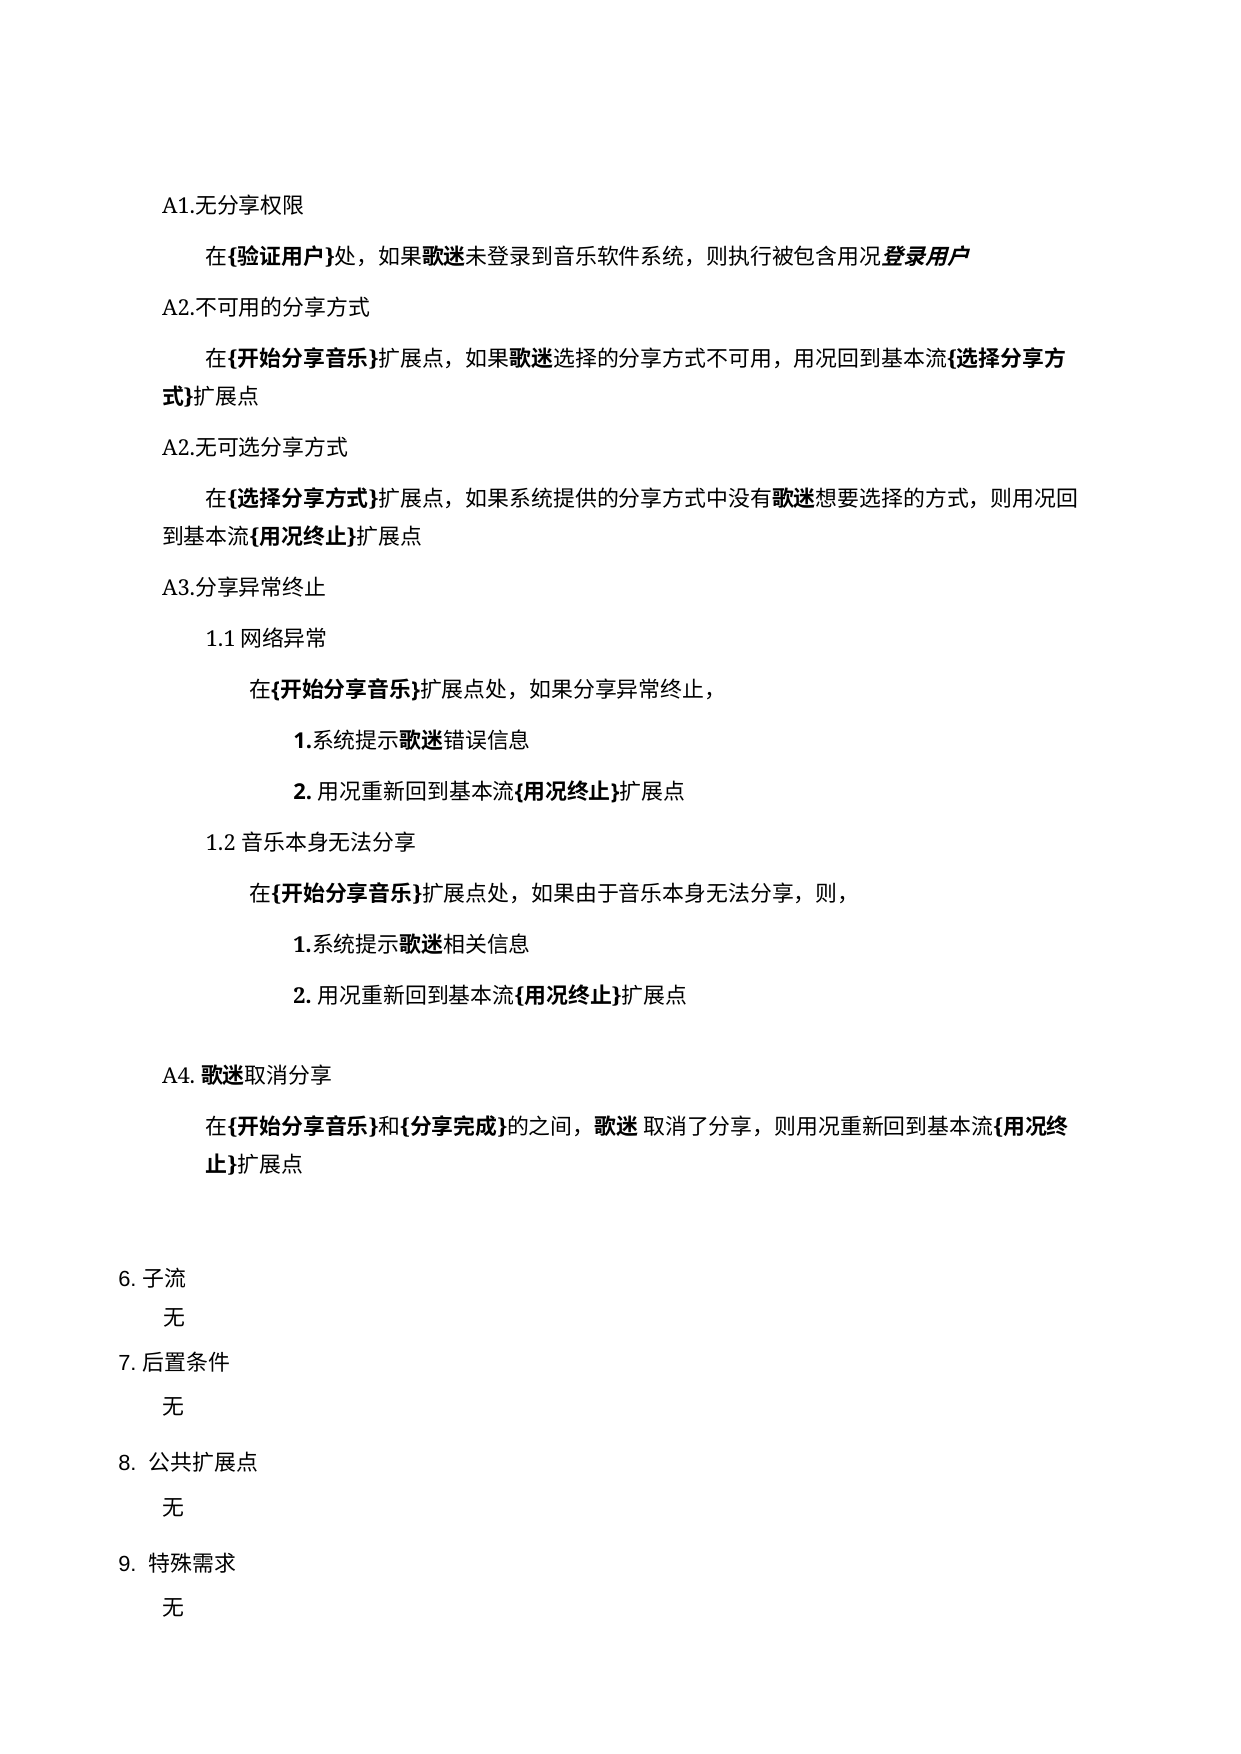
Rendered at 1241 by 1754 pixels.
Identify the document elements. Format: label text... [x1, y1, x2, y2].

text 无 [118, 1590, 1122, 1622]
text 2. 用况重新回到基本流{用况终止}扩展点 [118, 978, 1122, 1010]
text 1.1网络异常 [118, 621, 1122, 653]
text A2.无可选分享方式 [118, 430, 1122, 462]
subtitle 后置条件 [118, 1345, 1122, 1376]
text A2.不可用的分享方式 [118, 290, 1122, 321]
text A4. 歌迷取消分享 [118, 1058, 1122, 1090]
subtitle 子流 [118, 1261, 1122, 1293]
text 在{开始分享音乐}扩展点处，如果分享异常终止， [118, 672, 1122, 704]
text 无 [118, 1299, 1122, 1333]
text 在{开始分享音乐}和{分享完成}的之间，歌迷 取消了分享，则用况重新回到基本流{用况终 止}扩展点 [118, 1109, 1122, 1179]
text 在{开始分享音乐}扩展点处，如果由于音乐本身无法分享，则， [118, 876, 1122, 908]
subtitle 特殊需求 [118, 1546, 1122, 1577]
text 1.系统提示歌迷错误信息 [118, 723, 1122, 755]
text 无 [118, 1489, 1122, 1521]
text A3.分享异常终止 [118, 570, 1122, 602]
text 在{验证用户}处，如果歌迷未登录到音乐软件系统，则执行被包含用况登录用户 [118, 239, 1122, 270]
text 无 [118, 1389, 1122, 1421]
text A1.无分享权限 [118, 188, 1122, 219]
subtitle 公共扩展点 [118, 1445, 1122, 1477]
text 2. 用况重新回到基本流{用况终止}扩展点 [118, 774, 1122, 806]
text 1.系统提示歌迷相关信息 [118, 927, 1122, 959]
text 1.2 音乐本身无法分享 [118, 825, 1122, 857]
text 在{选择分享方式}扩展点，如果系统提供的分享方式中没有歌迷想要选择的方式，则用况回 到基本流{用况终止}扩展点 [118, 481, 1122, 551]
text 在{开始分享音乐}扩展点，如果歌迷选择的分享方式不可用，用况回到基本流{选择分享方 式}扩展点 [118, 341, 1122, 411]
